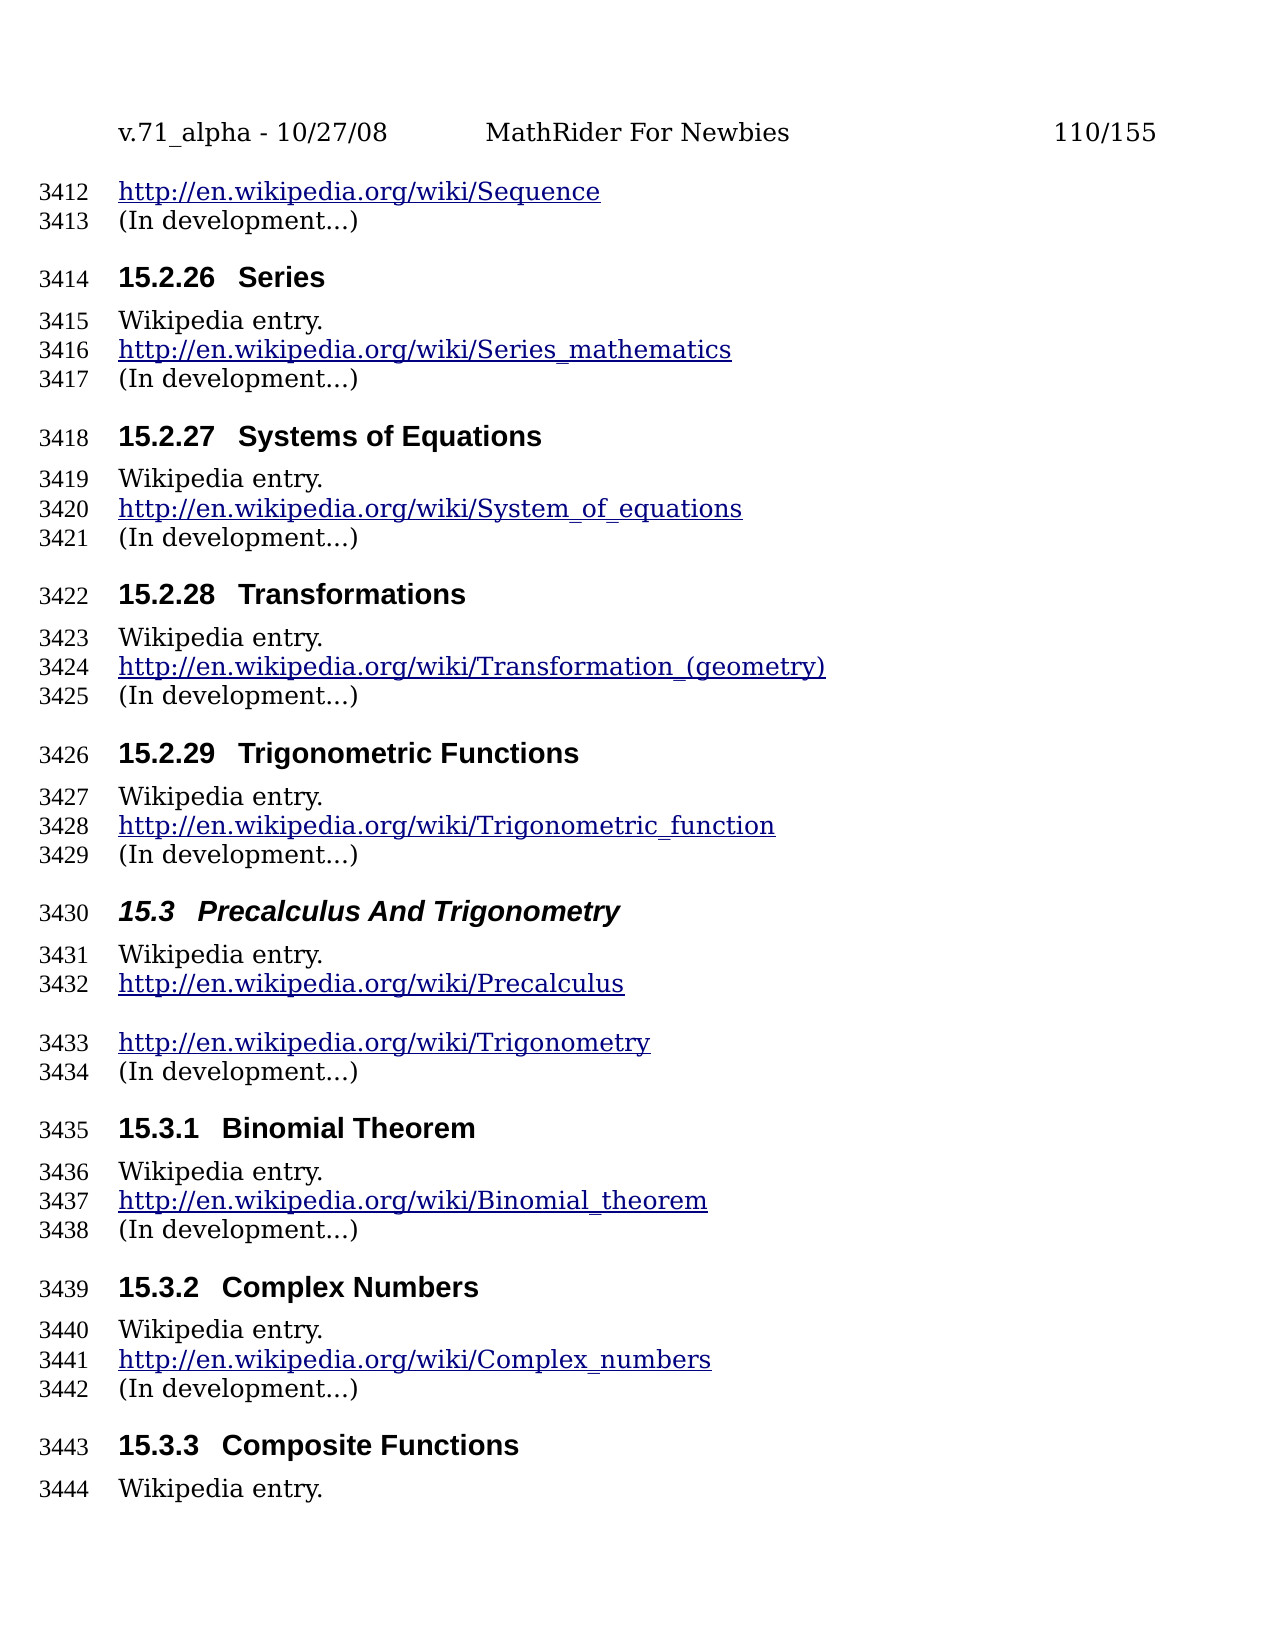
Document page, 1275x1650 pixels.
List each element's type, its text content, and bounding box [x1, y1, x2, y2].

subtitle Trigonometric Functions [118, 736, 1157, 769]
text http://en.wikipedia.org/wiki/Sequence [118, 177, 1157, 206]
text Wikipedia entry. [118, 306, 1157, 335]
text (In development...) [118, 206, 1157, 235]
subtitle Series [118, 260, 1157, 294]
text http://en.wikipedia.org/wiki/Precalculus [118, 969, 1157, 999]
text Wikipedia entry. [118, 1157, 1157, 1186]
text http://en.wikipedia.org/wiki/Series_mathematics [118, 335, 1157, 364]
text http://en.wikipedia.org/wiki/Binomial_theorem [118, 1186, 1157, 1216]
subtitle Precalculus And Trigonometry [118, 894, 1157, 928]
text Wikipedia entry. [118, 1474, 1157, 1503]
text (In development...) [118, 1057, 1157, 1086]
text Wikipedia entry. [118, 940, 1157, 969]
text http://en.wikipedia.org/wiki/Transformation_(geometry) [118, 652, 1157, 682]
subtitle Complex Numbers [118, 1270, 1157, 1303]
text Wikipedia entry. [118, 465, 1157, 494]
subtitle Systems of Equations [118, 419, 1157, 452]
subtitle Transformations [118, 577, 1157, 611]
subtitle Binomial Theorem [118, 1111, 1157, 1145]
text (In development...) [118, 1216, 1157, 1245]
text Wikipedia entry. [118, 1316, 1157, 1345]
text (In development...) [118, 682, 1157, 711]
text (In development...) [118, 1374, 1157, 1403]
text http://en.wikipedia.org/wiki/System_of_equations [118, 494, 1157, 523]
text http://en.wikipedia.org/wiki/Complex_numbers [118, 1345, 1157, 1374]
text (In development...) [118, 364, 1157, 394]
text Wikipedia entry. [118, 623, 1157, 652]
text (In development...) [118, 523, 1157, 552]
text Wikipedia entry. [118, 782, 1157, 811]
text http://en.wikipedia.org/wiki/Trigonometry [118, 1028, 1157, 1057]
text (In development...) [118, 840, 1157, 869]
text http://en.wikipedia.org/wiki/Trigonometric_function [118, 811, 1157, 840]
subtitle Composite Functions [118, 1428, 1157, 1462]
